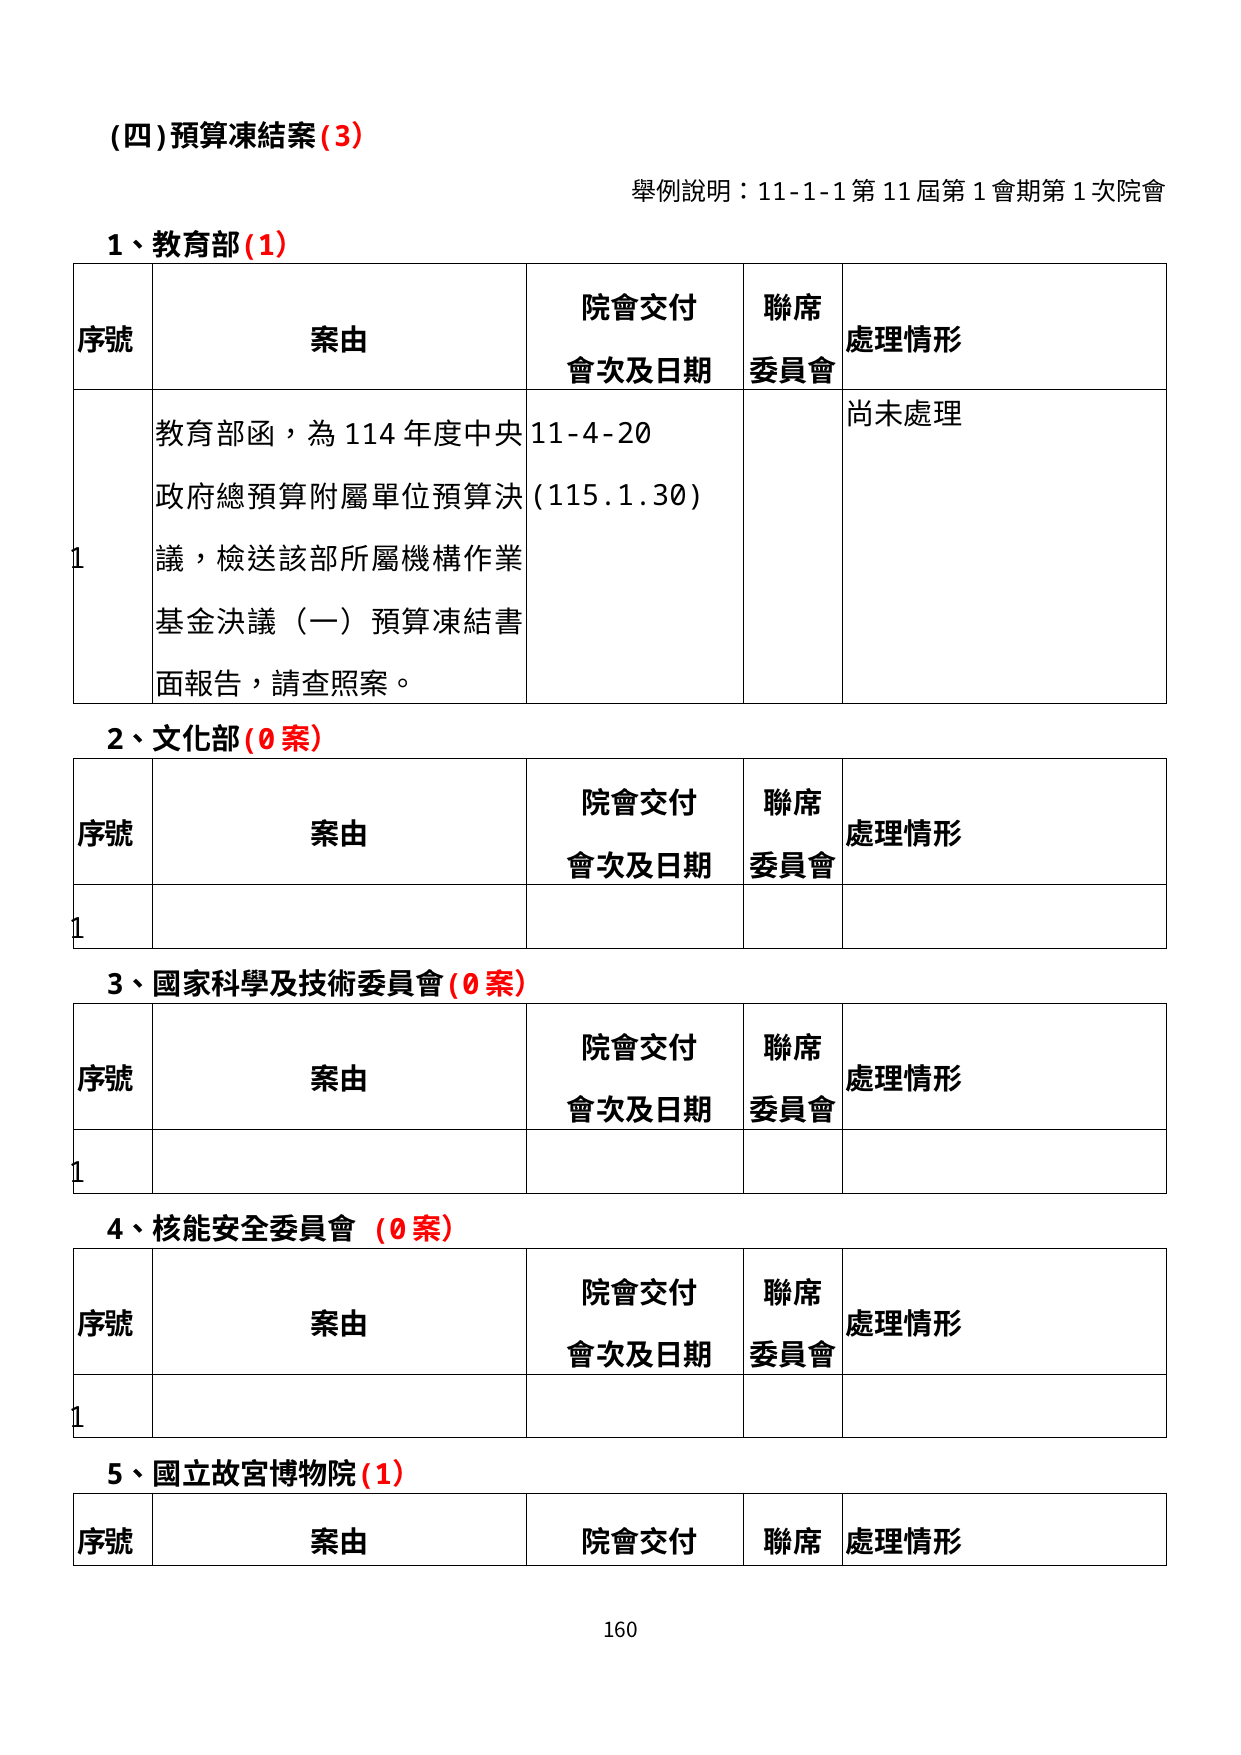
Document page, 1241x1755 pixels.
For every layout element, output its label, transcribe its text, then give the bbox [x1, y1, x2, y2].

table_cell [527, 1375, 743, 1437]
table_cell [744, 1130, 842, 1192]
table_cell [744, 1375, 842, 1437]
table_cell [74, 885, 152, 948]
table_header 序號 [74, 759, 152, 884]
table_cell [527, 1130, 743, 1192]
table_header 聯席 委員會 [744, 264, 842, 389]
table_cell [74, 390, 152, 703]
table_header 序號 [74, 1004, 152, 1129]
table_cell [153, 1375, 526, 1437]
table_header 處理情形 [843, 1249, 1166, 1374]
table_header 院會交付 會次及日期 [527, 1249, 743, 1374]
table_header 案由 [153, 264, 526, 389]
text 1、教育部(1） [74, 222, 1166, 263]
table_cell [153, 885, 526, 948]
table_header 聯席 [744, 1494, 842, 1565]
table_header 序號 [74, 1249, 152, 1374]
table_header 院會交付 會次及日期 [527, 264, 743, 389]
table_header 聯席 委員會 [744, 1004, 842, 1129]
text 4、核能安全委員會 (0案） [74, 1206, 1166, 1248]
text 舉例說明：11-1-1第11屆第1會期第1次院會 [74, 167, 1166, 209]
table_cell [153, 1130, 526, 1192]
table_header 序號 [74, 264, 152, 389]
table_header 案由 [153, 759, 526, 884]
table_header 處理情形 [843, 264, 1166, 389]
text 2、文化部(0案） [74, 716, 1166, 758]
table_cell [74, 1130, 152, 1192]
text 5、國立故宮博物院(1） [74, 1451, 1166, 1492]
table_cell [744, 885, 842, 948]
table_header 序號 [74, 1494, 152, 1565]
table_header 院會交付 會次及日期 [527, 759, 743, 884]
table_cell [843, 885, 1166, 948]
table_cell [843, 1130, 1166, 1192]
table_header 案由 [153, 1004, 526, 1129]
table_header 處理情形 [843, 1004, 1166, 1129]
table_header 案由 [153, 1494, 526, 1565]
table_cell [744, 390, 842, 703]
table_cell [843, 1375, 1166, 1437]
table_header 聯席 委員會 [744, 759, 842, 884]
table_cell [527, 885, 743, 948]
text 3、國家科學及技術委員會(0案） [74, 961, 1166, 1003]
table_header 聯席 委員會 [744, 1249, 842, 1374]
table_header 處理情形 [843, 1494, 1166, 1565]
table_header 院會交付 [527, 1494, 743, 1565]
table_cell 尚未處理 [843, 390, 1166, 703]
table_cell 教育部函，為114年度中央政府總預算附屬單位預算決議，檢送該部所屬機構作業基金決議（一）預算凍結書面報告，請查照案。 [153, 390, 526, 703]
text (四)預算凍結案(3） [74, 113, 1166, 155]
table_cell [74, 1375, 152, 1437]
table_header 案由 [153, 1249, 526, 1374]
table_header 院會交付 會次及日期 [527, 1004, 743, 1129]
table_header 處理情形 [843, 759, 1166, 884]
table_cell 11-4-20 (115.1.30) [527, 390, 743, 703]
